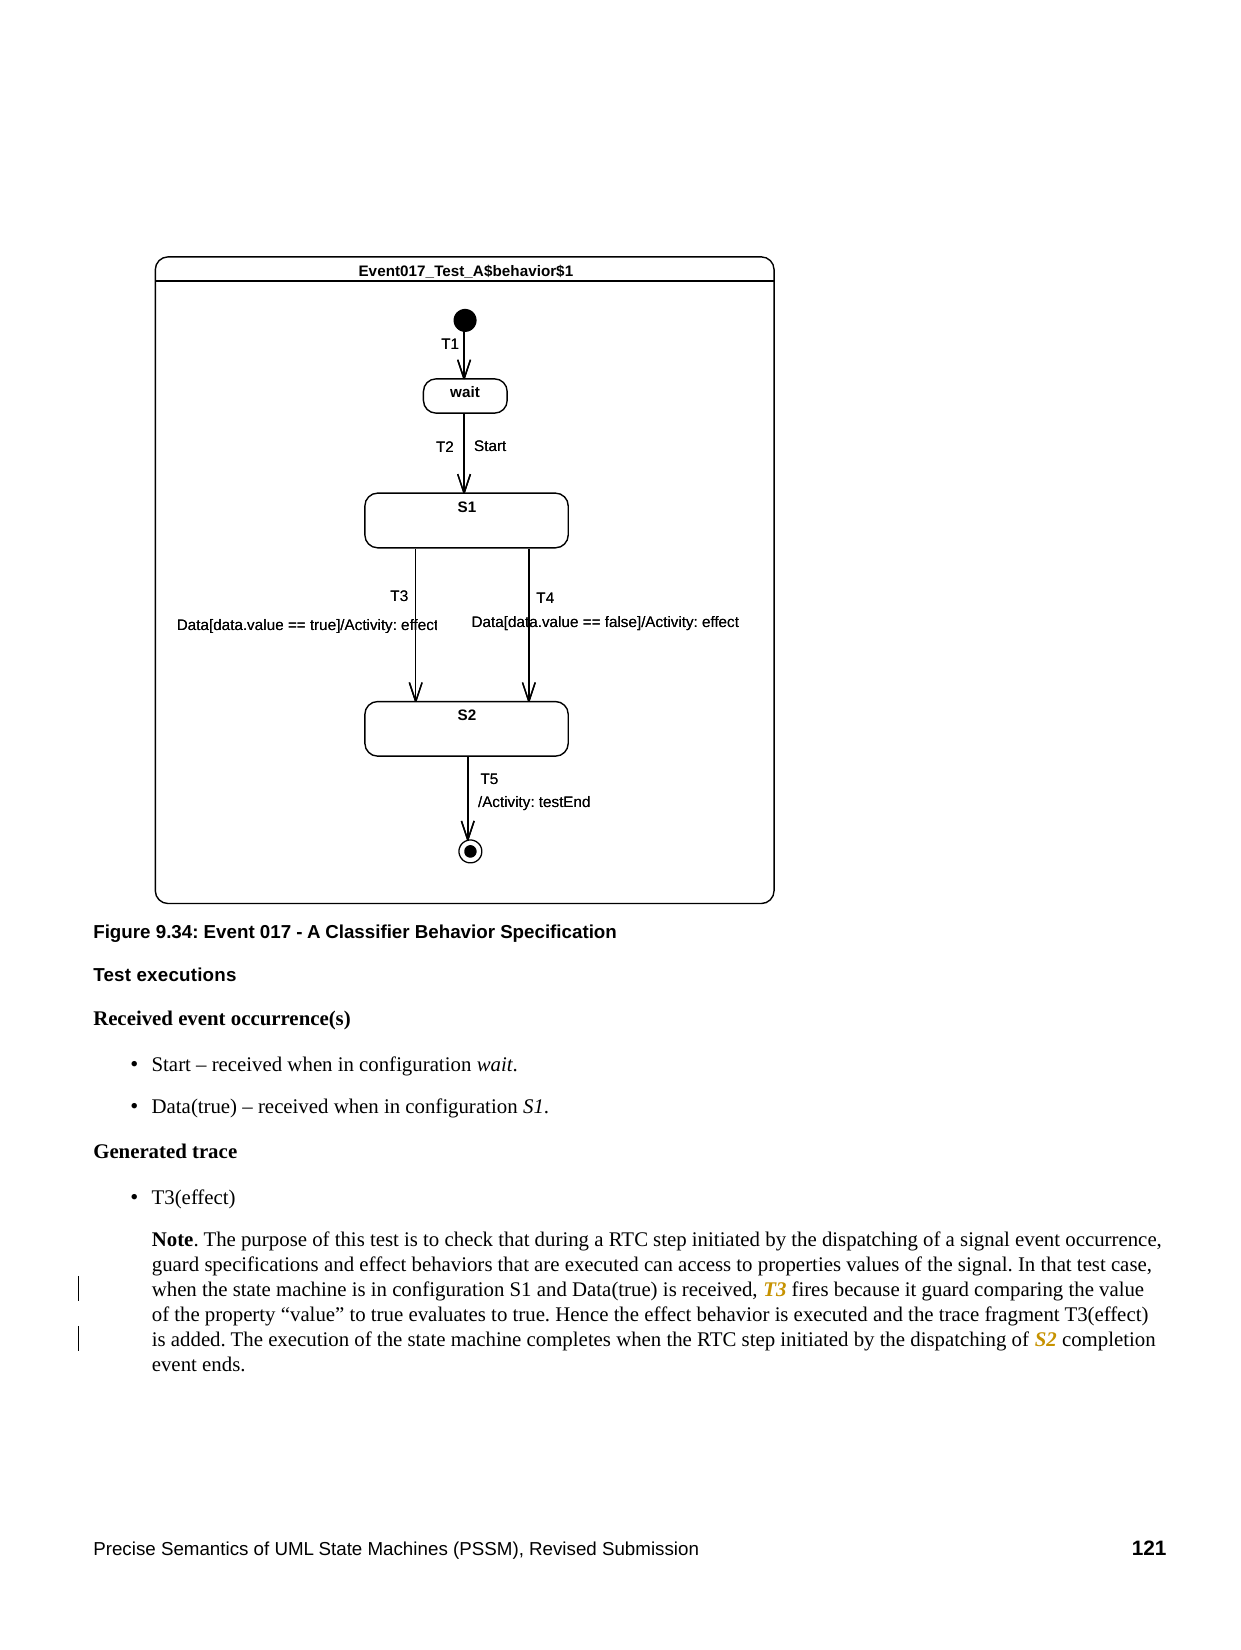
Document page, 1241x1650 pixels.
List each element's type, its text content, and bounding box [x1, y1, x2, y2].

text Generated trace [93, 1139, 1164, 1163]
list Data(true) – received when in configuration S1. [131, 1093, 1164, 1118]
list T3(effect) [131, 1184, 1164, 1209]
subtitle Test executions [93, 231, 1164, 985]
list Start – received when in configuration wait. [131, 1051, 1164, 1076]
list Note. The purpose of this test is to check that during a RTC step initiated by the dispatching of a signal event occurrence, guard specifications and effect behaviors that are executed can access to properties values of the signal. In that test case, when the state machine is in configuration S1 and Data(true) is received, T3 fires because it guard comparing the value of the property “value” to true evaluates to true. Hence the effect behavior is executed and the trace fragment T3(effect) is added. The execution of the state machine completes when the RTC step initiated by the dispatching of S2 completion event ends. [131, 1226, 1164, 1376]
text Received event occurrence(s) [93, 1006, 1164, 1030]
text Figure 9.34: Event 017 - A Classifier Behavior Specification [93, 243, 838, 943]
